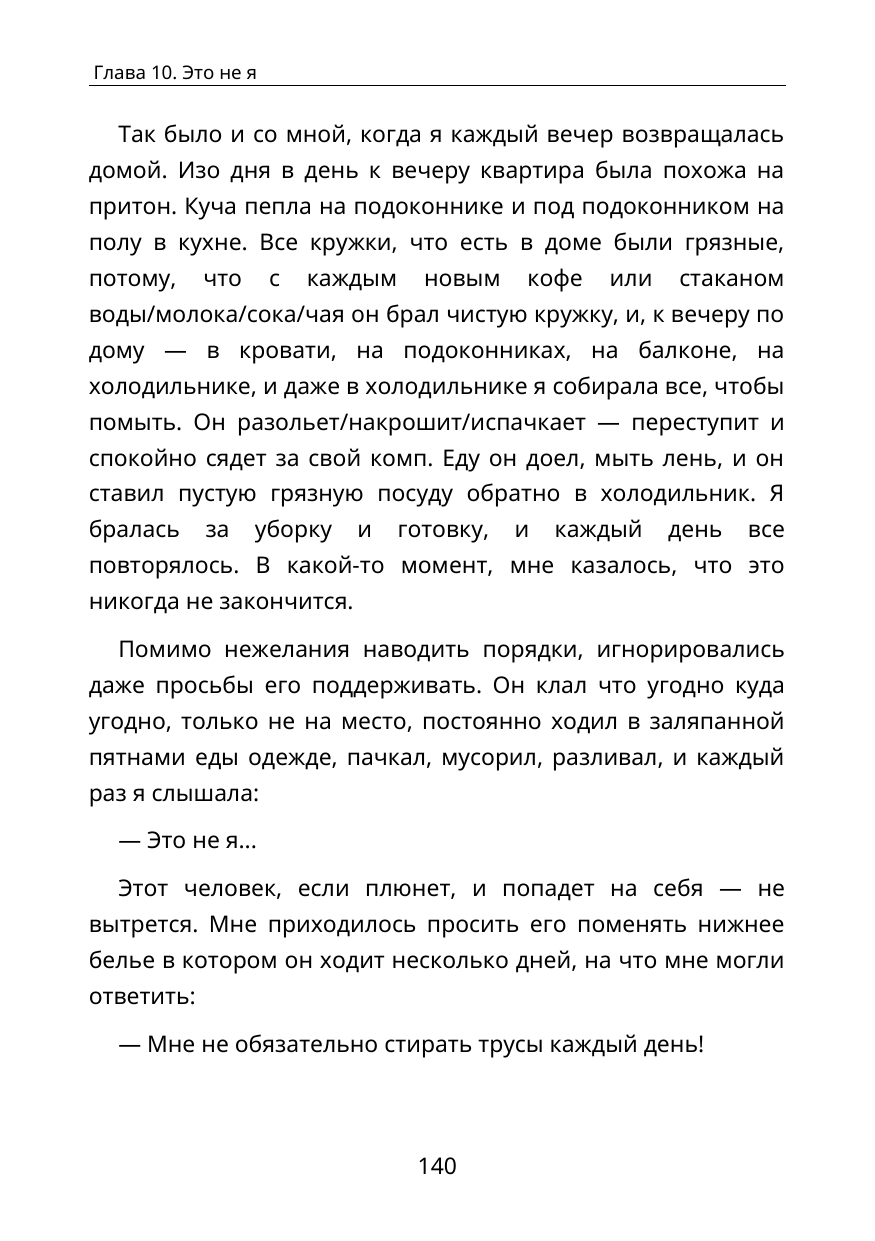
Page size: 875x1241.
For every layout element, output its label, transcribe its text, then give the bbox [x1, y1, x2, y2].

text — Мне не обязательно стирать трусы каждый день! [88, 1028, 786, 1059]
text Этот человек, если плюнет, и попадет на себя — не вытрется. Мне приходилось просить его поменять нижнее белье в котором он ходит несколько дней, на что мне могли ответить: [88, 872, 786, 1011]
text Помимо нежелания наводить порядки, игнорировались даже просьбы его поддерживать. Он клал что угодно куда угодно, только не на место, постоянно ходил в заляпанной пятнами еды одежде, пачкал, мусорил, разливал, и каждый раз я слышала: [88, 633, 786, 808]
text Так было и со мной, когда я каждый вечер возвращалась домой. Изо дня в день к вечеру квартира была похожа на притон. Куча пепла на подоконнике и под подоконником на полу в кухне. Все кружки, что есть в доме были грязные, потому, что с каждым новым кофе или стаканом воды/молока/сока/чая он брал чистую кружку, и, к вечеру по дому — в кровати, на подоконниках, на балконе, на холодильнике, и даже в холодильнике я собирала все, чтобы помыть. Он разольет/накрошит/испачкает — переступит и спокойно сядет за свой комп. Еду он доел, мыть лень, и он ставил пустую грязную посуду обратно в холодильник. Я бралась за уборку и готовку, и каждый день все повторялось. В какой-то момент, мне казалось, что это никогда не закончится. [88, 118, 786, 616]
text — Это не я... [88, 824, 786, 856]
